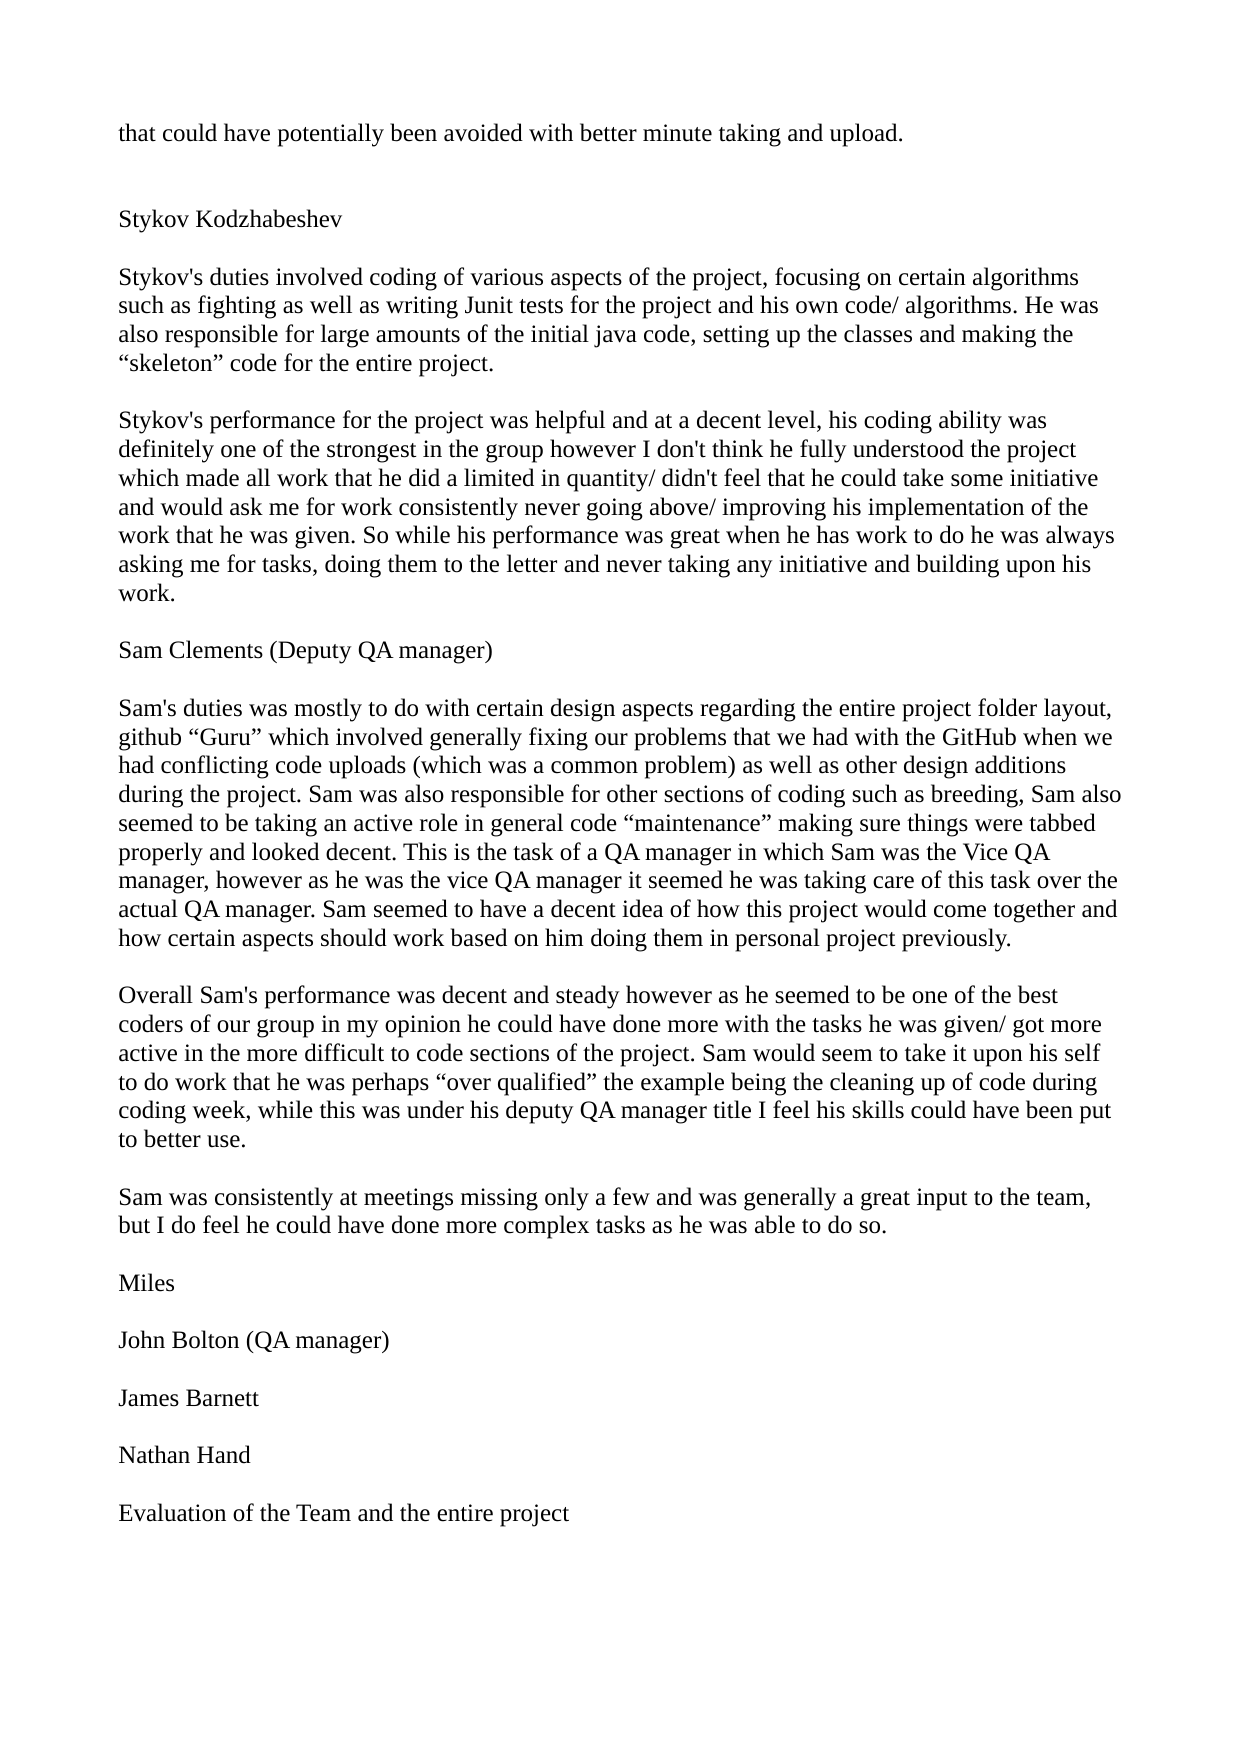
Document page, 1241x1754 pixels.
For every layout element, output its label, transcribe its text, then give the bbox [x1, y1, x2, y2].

text Sam's duties was mostly to do with certain design aspects regarding the entire project folder layout, github “Guru” which involved generally fixing our problems that we had with the GitHub when we had conflicting code uploads (which was a common problem) as well as other design additions during the project. Sam was also responsible for other sections of coding such as breeding, Sam also seemed to be taking an active role in general code “maintenance” making sure things were tabbed properly and looked decent. This is the task of a QA manager in which Sam was the Vice QA manager, however as he was the vice QA manager it seemed he was taking care of this task over the actual QA manager. Sam seemed to have a decent idea of how this project would come together and how certain aspects should work based on him doing them in personal project previously. [118, 693, 1122, 952]
text Sam Clements (Deputy QA manager) [118, 636, 1122, 664]
text Nathan Hand [118, 1441, 1122, 1469]
text Stykov Kodzhabeshev [118, 204, 1122, 233]
text James Barnett [118, 1383, 1122, 1412]
text Stykov's performance for the project was helpful and at a decent level, his coding ability was definitely one of the strongest in the group however I don't think he fully understood the project which made all work that he did a limited in quantity/ didn't feel that he could take some initiative and would ask me for work consistently never going above/ improving his implementation of the work that he was given. So while his performance was great when he has work to do he was always asking me for tasks, doing them to the letter and never taking any initiative and building upon his work. [118, 406, 1122, 607]
text Stykov's duties involved coding of various aspects of the project, focusing on certain algorithms such as fighting as well as writing Junit tests for the project and his own code/ algorithms. He was also responsible for large amounts of the initial java code, setting up the classes and making the “skeleton” code for the entire project. [118, 262, 1122, 377]
text Overall Sam's performance was decent and steady however as he seemed to be one of the best coders of our group in my opinion he could have done more with the tasks he was given/ got more active in the more difficult to code sections of the project. Sam would seem to take it upon his self to do work that he was perhaps “over qualified” the example being the cleaning up of code during coding week, while this was under his deputy QA manager title I feel his skills could have been put to better use. [118, 981, 1122, 1153]
text Evaluation of the Team and the entire project [118, 1498, 1122, 1527]
text Sam was consistently at meetings missing only a few and was generally a great input to the team, but I do feel he could have done more complex tasks as he was able to do so. [118, 1182, 1122, 1239]
text that could have potentially been avoided with better minute taking and upload. [118, 118, 1122, 147]
text John Bolton (QA manager) [118, 1326, 1122, 1354]
text Miles [118, 1268, 1122, 1297]
